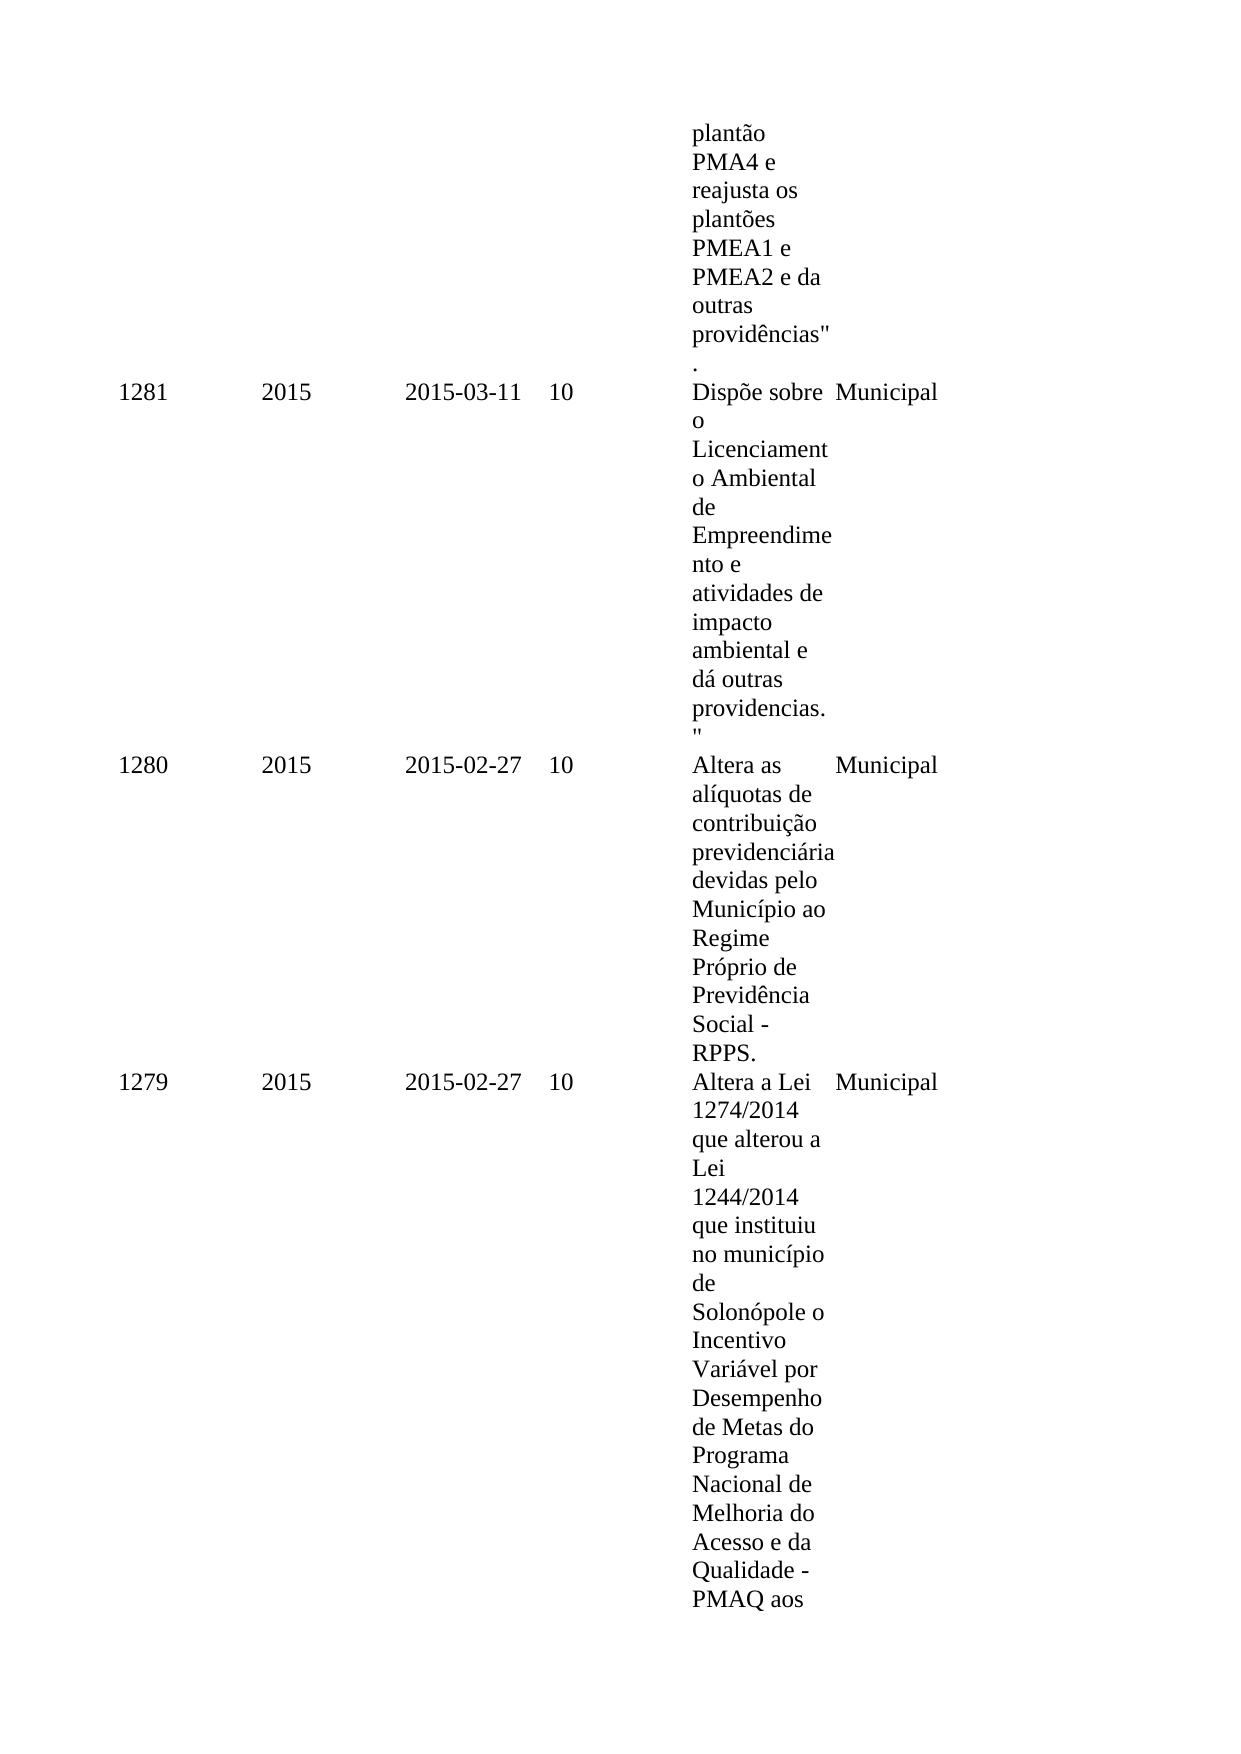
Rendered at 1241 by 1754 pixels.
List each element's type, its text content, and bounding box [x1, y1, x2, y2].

table_cell 1280 [118, 751, 261, 1067]
table_cell 10 [548, 1067, 692, 1613]
table_cell 2015 [261, 1067, 405, 1613]
table_cell Altera a Lei 1274/2014 que alterou a Lei 1244/2014 que instituiu no município de Solonópole o Incentivo Variável por Desempenho de Metas do Programa Nacional de Melhoria do Acesso e da Qualidade - PMAQ aos [692, 1067, 835, 1613]
table_cell [405, 118, 548, 377]
table_cell [548, 118, 692, 377]
table_cell 1279 [118, 1067, 261, 1613]
table_cell 1281 [118, 377, 261, 751]
table_cell Dispõe sobre o Licenciamento Ambiental de Empreendimento e atividades de impacto ambiental e dá outras providencias." [692, 377, 835, 751]
table_cell 2015-02-27 [405, 1067, 548, 1613]
table_cell [979, 1067, 1122, 1613]
table_cell Altera as alíquotas de contribuição previdenciária devidas pelo Município ao Regime Próprio de Previdência Social - RPPS. [692, 751, 835, 1067]
table_cell Municipal [835, 377, 979, 751]
table_cell plantão PMA4 e reajusta os plantões PMEA1 e PMEA2 e da outras providências". [692, 118, 835, 377]
table_cell Municipal [835, 1067, 979, 1613]
table_cell [261, 118, 405, 377]
table_cell [979, 377, 1122, 751]
table_cell [979, 751, 1122, 1067]
table_cell 10 [548, 751, 692, 1067]
table_cell Municipal [835, 751, 979, 1067]
table_cell 10 [548, 377, 692, 751]
table_cell [835, 118, 979, 377]
table_cell 2015-02-27 [405, 751, 548, 1067]
table_cell 2015-03-11 [405, 377, 548, 751]
table_cell 2015 [261, 751, 405, 1067]
table_cell 2015 [261, 377, 405, 751]
table_cell [979, 118, 1122, 377]
table_cell [118, 118, 261, 377]
